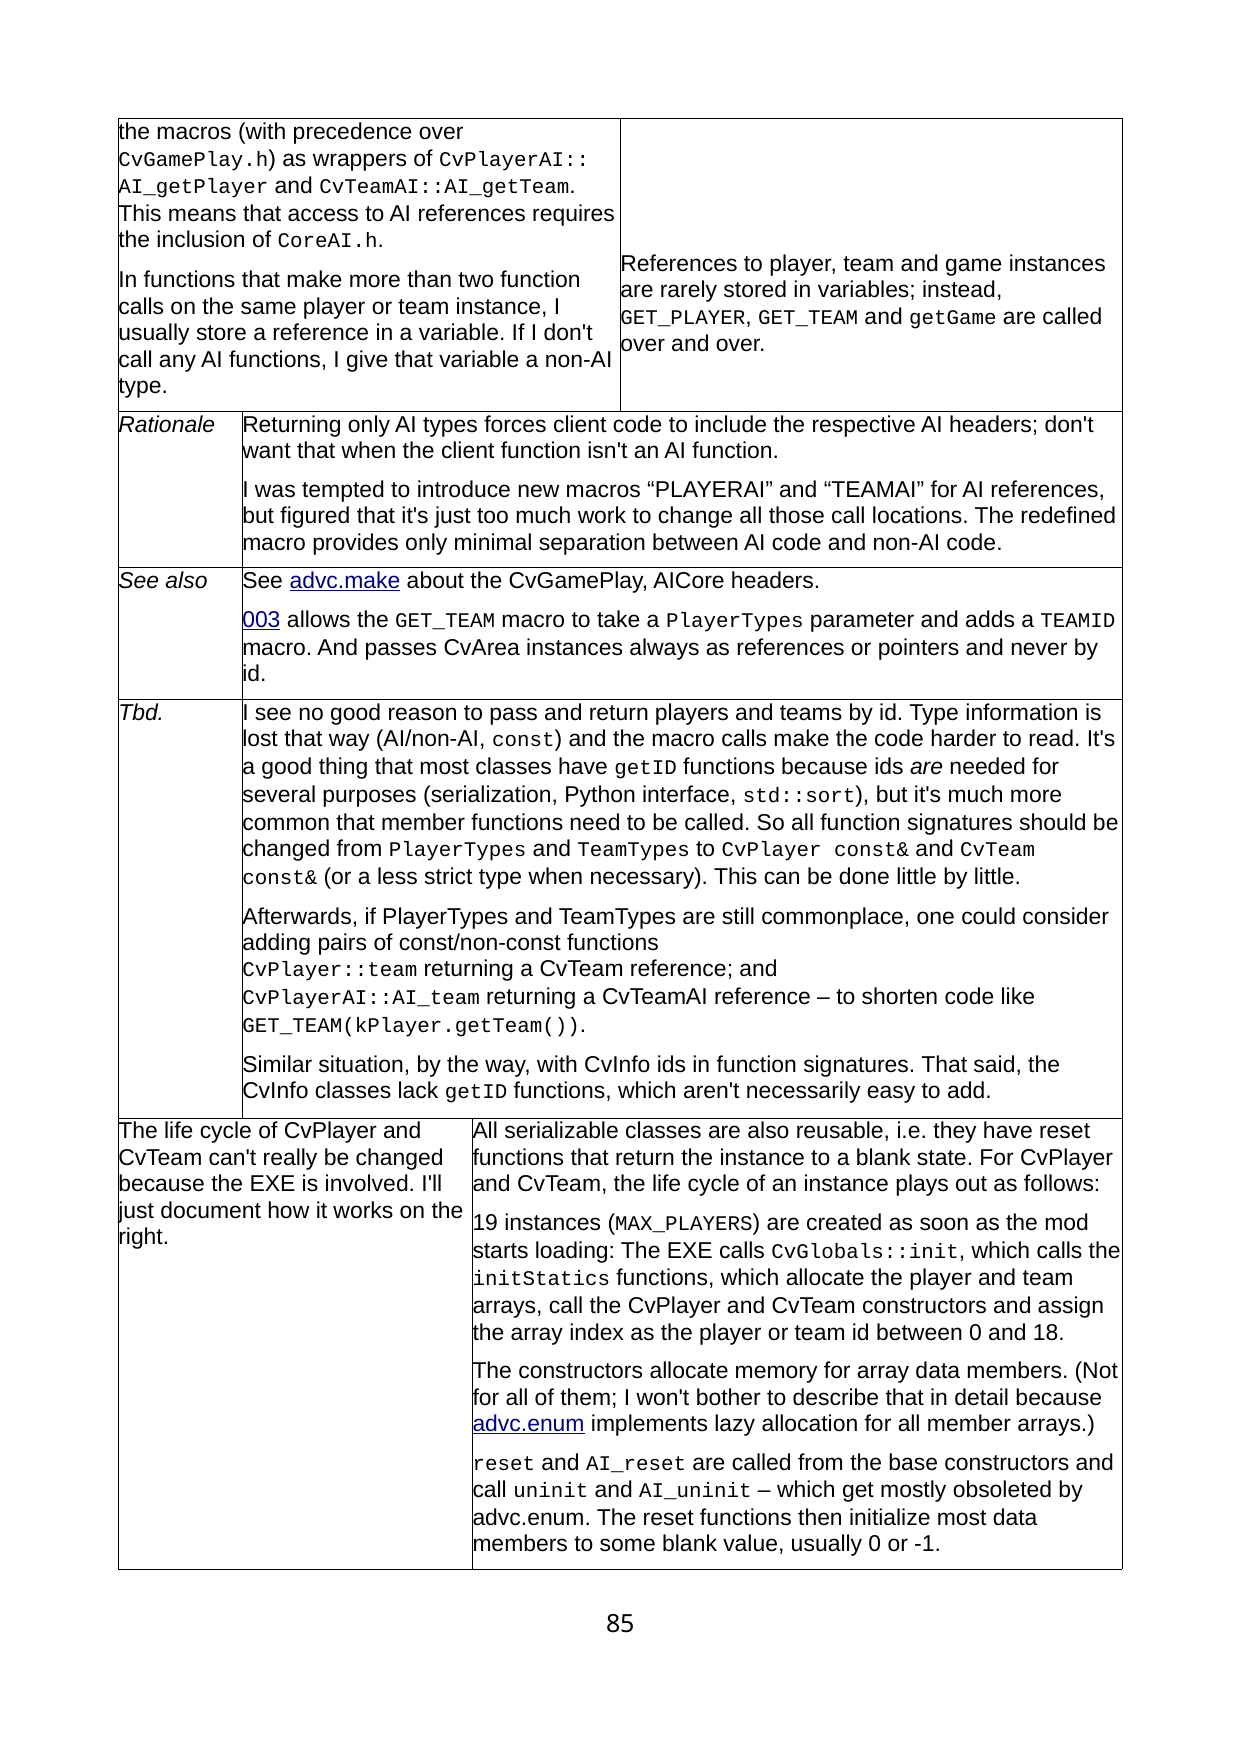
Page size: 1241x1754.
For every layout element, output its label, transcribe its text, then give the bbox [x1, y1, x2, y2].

table_cell Rationale [119, 412, 242, 567]
table_cell I see no good reason to pass and return players and teams by id. Type information is lost that way (AI/non-AI, const) and the macro calls make the code harder to read. It's a good thing that most classes have getID functions because ids are needed for several purposes (serialization, Python interface, std::sort), but it's much more common that member functions need to be called. So all function signatures should be changed from PlayerTypes and TeamTypes to CvPlayer const& and CvTeam const& (or a less strict type when necessary). This can be done little by little. Afterwards, if PlayerTypes and TeamTypes are still commonplace, one could consider adding pairs of const/non-const functions CvPlayer::team returning a CvTeam reference; and CvPlayerAI::AI_team returning a CvTeamAI reference – to shorten code like GET_TEAM(kPlayer.getTeam()). Similar situation, by the way, with CvInfo ids in function signatures. That said, the CvInfo classes lack getID functions, which aren't necessarily easy to add. [243, 700, 1122, 1117]
table_cell References to player, team and game instances are rarely stored in variables; instead, GET_PLAYER, GET_TEAM and getGame are called over and over. [621, 119, 1122, 411]
table_cell See advc.make about the CvGamePlay, AICore headers. 003 allows the GET_TEAM macro to take a PlayerTypes parameter and adds a TEAMID macro. And passes CvArea instances always as references or pointers and never by id. [243, 568, 1122, 699]
table_cell All serializable classes are also reusable, i.e. they have reset functions that return the instance to a blank state. For CvPlayer and CvTeam, the life cycle of an instance plays out as follows: 19 instances (MAX_PLAYERS) are created as soon as the mod starts loading: The EXE calls CvGlobals::init, which calls the initStatics functions, which allocate the player and team arrays, call the CvPlayer and CvTeam constructors and assign the array index as the player or team id between 0 and 18. The constructors allocate memory for array data members. (Not for all of them; I won't bother to describe that in detail because advc.enum implements lazy allocation for all member arrays.) reset and AI_reset are called from the base constructors and call uninit and AI_uninit – which get mostly obsoleted by advc.enum. The reset functions then initialize most data members to some blank value, usually 0 or -1. [473, 1119, 1122, 1569]
table_cell Returning only AI types forces client code to include the respective AI headers; don't want that when the client function isn't an AI function. I was tempted to introduce new macros “PLAYERAI” and “TEAMAI” for AI references, but figured that it's just too much work to change all those call locations. The redefined macro provides only minimal separation between AI code and non-AI code. [243, 412, 1122, 567]
table_cell the macros (with precedence over CvGamePlay.h) as wrappers of CvPlayerAI:: AI_getPlayer and CvTeamAI::AI_getTeam. This means that access to AI references requires the inclusion of CoreAI.h. In functions that make more than two function calls on the same player or team instance, I usually store a reference in a variable. If I don't call any AI functions, I give that variable a non-AI type. [119, 119, 620, 411]
table_cell See also [119, 568, 242, 699]
table_cell Tbd. [119, 700, 242, 1117]
table_cell The life cycle of CvPlayer and CvTeam can't really be changed because the EXE is involved. I'll just document how it works on the right. [119, 1119, 472, 1569]
